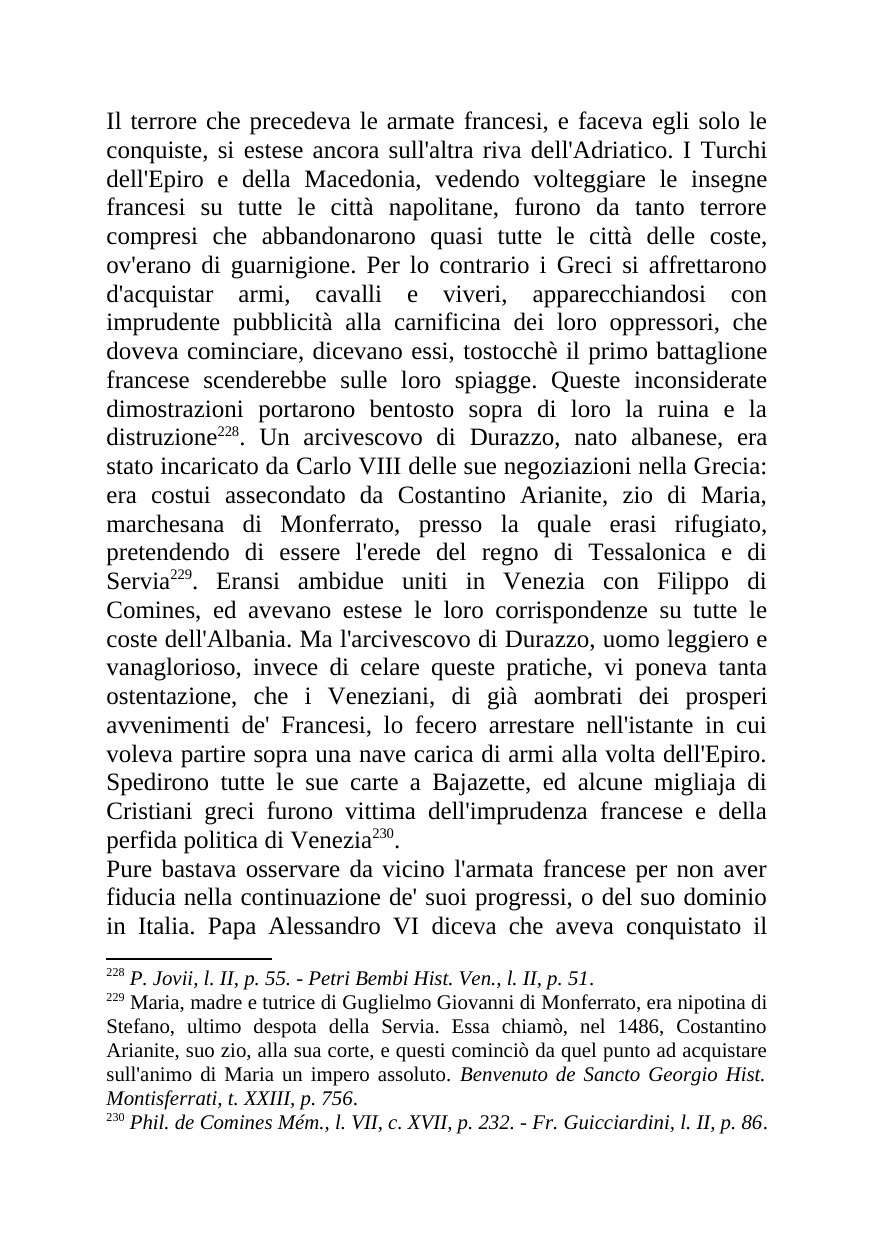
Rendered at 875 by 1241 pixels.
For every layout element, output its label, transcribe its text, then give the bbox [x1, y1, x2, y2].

text Pure bastava osservare da vicino l'armata francese per non aver fiducia nella continuazione de' suoi progressi, o del suo dominio in Italia. Papa Alessandro VI diceva che aveva conquistato il [106, 854, 768, 940]
text Il terrore che precedeva le armate francesi, e faceva egli solo le conquiste, si estese ancora sull'altra riva dell'Adriatico. I Turchi dell'Epiro e della Macedonia, vedendo volteggiare le insegne francesi su tutte le città napolitane, furono da tanto terrore compresi che abbandonarono quasi tutte le città delle coste, ov'erano di guarnigione. Per lo contrario i Greci si affrettarono d'acquistar armi, cavalli e viveri, apparecchiandosi con imprudente pubblicità alla carnificina dei loro oppressori, che doveva cominciare, dicevano essi, tostocchè il primo battaglione francese scenderebbe sulle loro spiagge. Queste inconsiderate dimostrazioni portarono bentosto sopra di loro la ruina e la distruzione. Un arcivescovo di Durazzo, nato albanese, era stato incaricato da Carlo VIII delle sue negoziazioni nella Grecia: era costui assecondato da Costantino Arianite, zio di Maria, marchesana di Monferrato, presso la quale erasi rifugiato, pretendendo di essere l'erede del regno di Tessalonica e di Servia. Eransi ambidue uniti in Venezia con Filippo di Comines, ed avevano estese le loro corrispondenze su tutte le coste dell'Albania. Ma l'arcivescovo di Durazzo, uomo leggiero e vanaglorioso, invece di celare queste pratiche, vi poneva tanta ostentazione, che i Veneziani, di già aombrati dei prosperi avvenimenti de' Francesi, lo fecero arrestare nell'istante in cui voleva partire sopra una nave carica di armi alla volta dell'Epiro. Spedirono tutte le sue carte a Bajazette, ed alcune migliaja di Cristiani greci furono vittima dell'imprudenza francese e della perfida politica di Venezia. [106, 106, 768, 854]
text P. Jovii, l. II, p. 55. - Petri Bembi Hist. Ven., l. II, p. 51. [106, 966, 768, 989]
text Phil. de Comines Mém., l. VII, c. XVII, p. 232. - Fr. Guicciardini, l. II, p. 86. [106, 1110, 768, 1134]
text Maria, madre e tutrice di Guglielmo Giovanni di Monferrato, era nipotina di Stefano, ultimo despota della Servia. Essa chiamò, nel 1486, Costantino Arianite, suo zio, alla sua corte, e questi cominciò da quel punto ad acquistare sull'animo di Maria un impero assoluto. Benvenuto de Sancto Georgio Hist. Montisferrati, t. XXIII, p. 756. [106, 989, 768, 1110]
